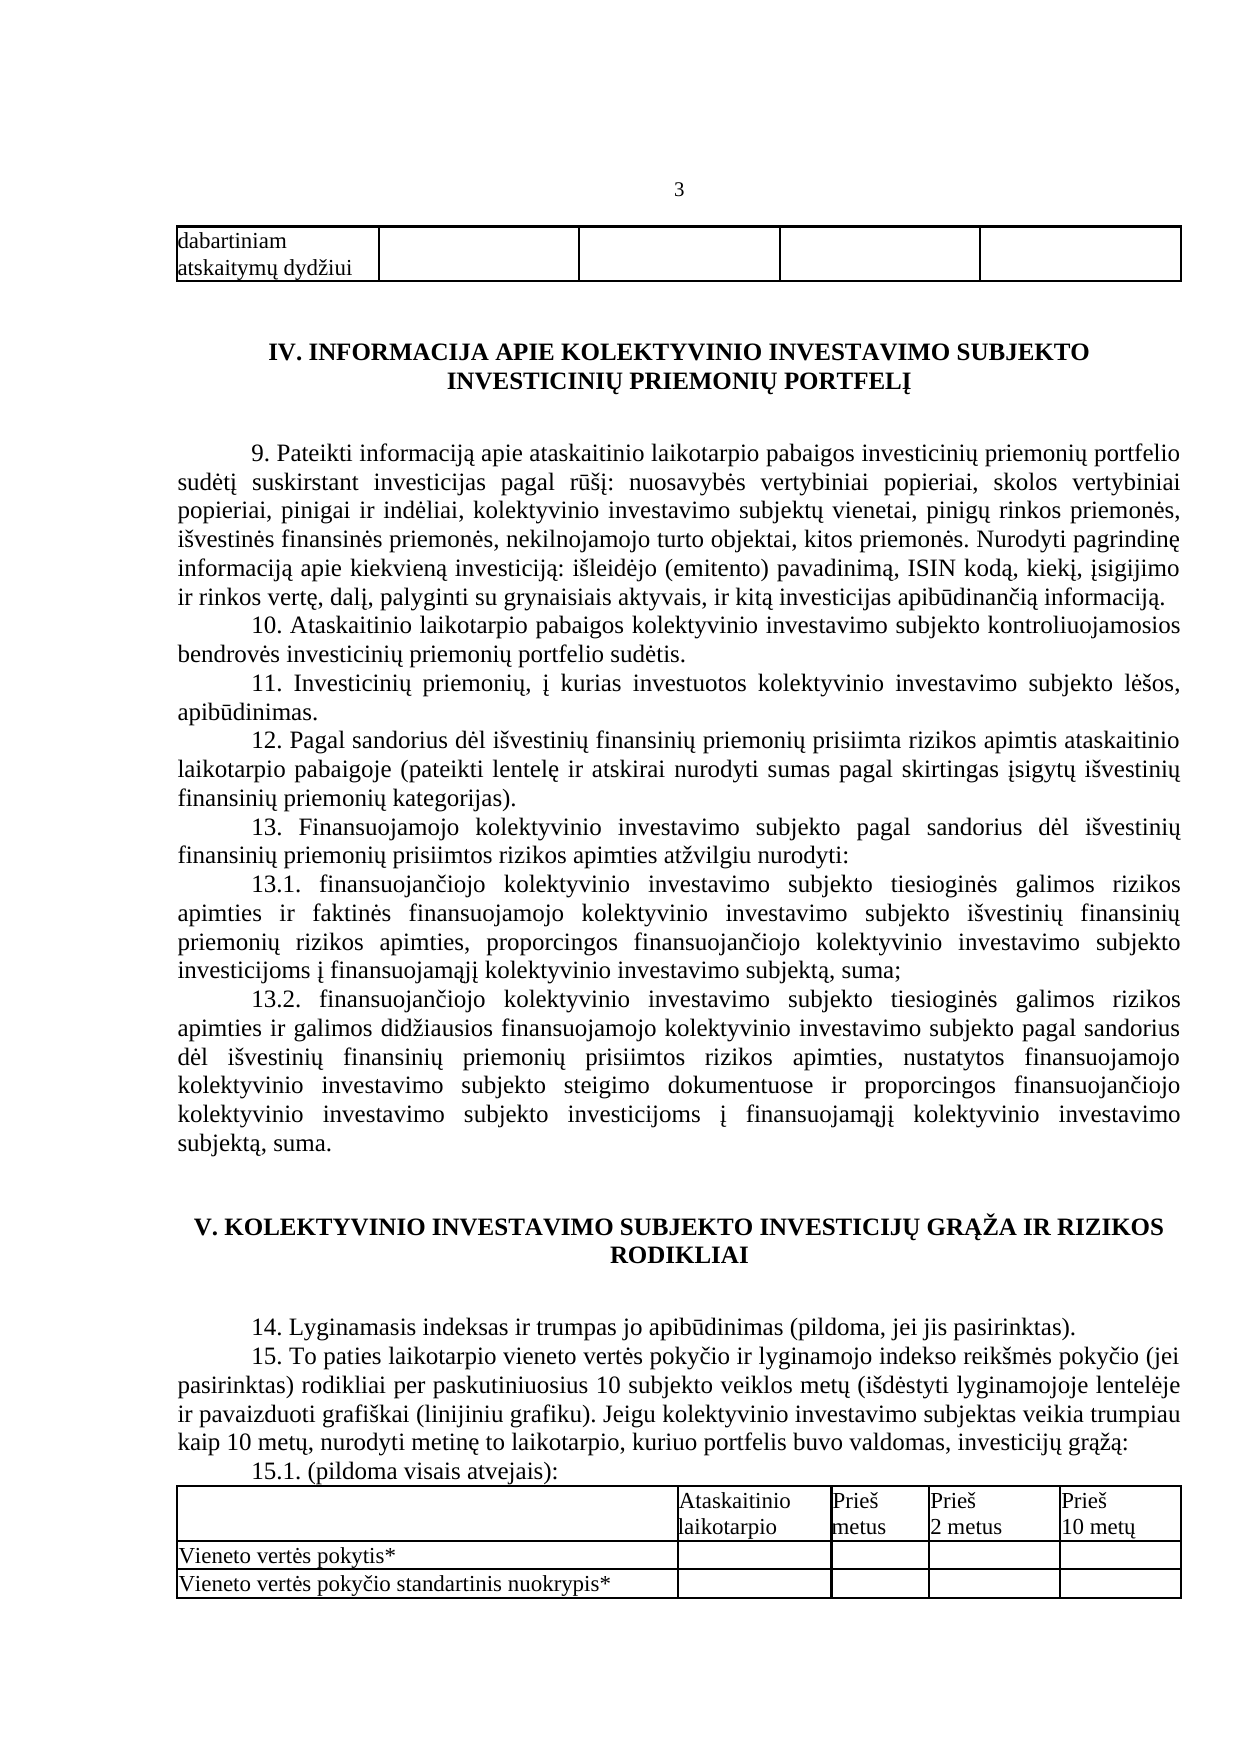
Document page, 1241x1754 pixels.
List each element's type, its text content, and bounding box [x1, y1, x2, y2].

text V. KOLEKTYVINIO INVESTAVIMO SUBJEKTO INVESTICIJŲ GRĄŽA IR RIZIKOS RODIKLIAI [177, 1212, 1181, 1269]
table_header Prieš 10 metų [1061, 1487, 1180, 1540]
table_cell [679, 1570, 830, 1597]
table_cell dabartiniam atskaitymų dydžiui [178, 228, 378, 280]
text 9. Pateikti informaciją apie ataskaitinio laikotarpio pabaigos investicinių priemonių portfelio sudėtį suskirstant investicijas pagal rūšį: nuosavybės vertybiniai popieriai, skolos vertybiniai popieriai, pinigai ir indėliai, kolektyvinio investavimo subjektų vienetai, pinigų rinkos priemonės, išvestinės finansinės priemonės, nekilnojamojo turto objektai, kitos priemonės. Nurodyti pagrindinę informaciją apie kiekvieną investiciją: išleidėjo (emitento) pavadinimą, ISIN kodą, kiekį, įsigijimo ir rinkos vertę, dalį, palyginti su grynaisiais aktyvais, ir kitą investicijas apibūdinančią informaciją. [177, 438, 1181, 610]
text 15. To paties laikotarpio vieneto vertės pokyčio ir lyginamojo indekso reikšmės pokyčio (jei pasirinktas) rodikliai per paskutiniuosius 10 subjekto veiklos metų (išdėstyti lyginamojoje lentelėje ir pavaizduoti grafiškai (linijiniu grafiku). Jeigu kolektyvinio investavimo subjektas veikia trumpiau kaip 10 metų, nurodyti metinę to laikotarpio, kuriuo portfelis buvo valdomas, investicijų grąžą: [177, 1341, 1181, 1456]
table_cell [679, 1542, 830, 1568]
table_cell Vieneto vertės pokytis* [178, 1542, 677, 1568]
table_cell [580, 228, 779, 280]
table_cell [930, 1570, 1059, 1597]
table_cell [833, 1570, 928, 1597]
text 10. Ataskaitinio laikotarpio pabaigos kolektyvinio investavimo subjekto kontroliuojamosios bendrovės investicinių priemonių portfelio sudėtis. [177, 610, 1181, 668]
table_cell [833, 1542, 928, 1568]
table_cell Vieneto vertės pokyčio standartinis nuokrypis* [178, 1570, 677, 1597]
text 13.1. finansuojančiojo kolektyvinio investavimo subjekto tiesioginės galimos rizikos apimties ir faktinės finansuojamojo kolektyvinio investavimo subjekto išvestinių finansinių priemonių rizikos apimties, proporcingos finansuojančiojo kolektyvinio investavimo subjekto investicijoms į finansuojamąjį kolektyvinio investavimo subjektą, suma; [177, 869, 1181, 984]
text 13.2. finansuojančiojo kolektyvinio investavimo subjekto tiesioginės galimos rizikos apimties ir galimos didžiausios finansuojamojo kolektyvinio investavimo subjekto pagal sandorius dėl išvestinių finansinių priemonių prisiimtos rizikos apimties, nustatytos finansuojamojo kolektyvinio investavimo subjekto steigimo dokumentuose ir proporcingos finansuojančiojo kolektyvinio investavimo subjekto investicijoms į finansuojamąjį kolektyvinio investavimo subjektą, suma. [177, 984, 1181, 1157]
table_header Prieš metus [833, 1487, 928, 1540]
text 13. Finansuojamojo kolektyvinio investavimo subjekto pagal sandorius dėl išvestinių finansinių priemonių prisiimtos rizikos apimties atžvilgiu nurodyti: [177, 812, 1181, 869]
text 11. Investicinių priemonių, į kurias investuotos kolektyvinio investavimo subjekto lėšos, apibūdinimas. [177, 668, 1181, 725]
table_header Prieš 2 metus [930, 1487, 1059, 1540]
table_cell [781, 228, 979, 280]
table_cell [1061, 1542, 1180, 1568]
text IV. INFORMACIJA APIE KOLEKTYVINIO INVESTAVIMO SUBJEKTO INVESTICINIŲ PRIEMONIŲ PORTFELĮ [177, 337, 1181, 395]
table_cell [930, 1542, 1059, 1568]
table_header Ataskaitinio laikotarpio [679, 1487, 830, 1540]
table_cell [380, 228, 578, 280]
table_cell [1061, 1570, 1180, 1597]
table_cell [981, 228, 1180, 280]
table_header [178, 1487, 677, 1540]
text 12. Pagal sandorius dėl išvestinių finansinių priemonių prisiimta rizikos apimtis ataskaitinio laikotarpio pabaigoje (pateikti lentelę ir atskirai nurodyti sumas pagal skirtingas įsigytų išvestinių finansinių priemonių kategorijas). [177, 725, 1181, 812]
text 15.1. (pildoma visais atvejais): [177, 1456, 1181, 1485]
text 14. Lyginamasis indeksas ir trumpas jo apibūdinimas (pildoma, jei jis pasirinktas). [177, 1312, 1181, 1341]
